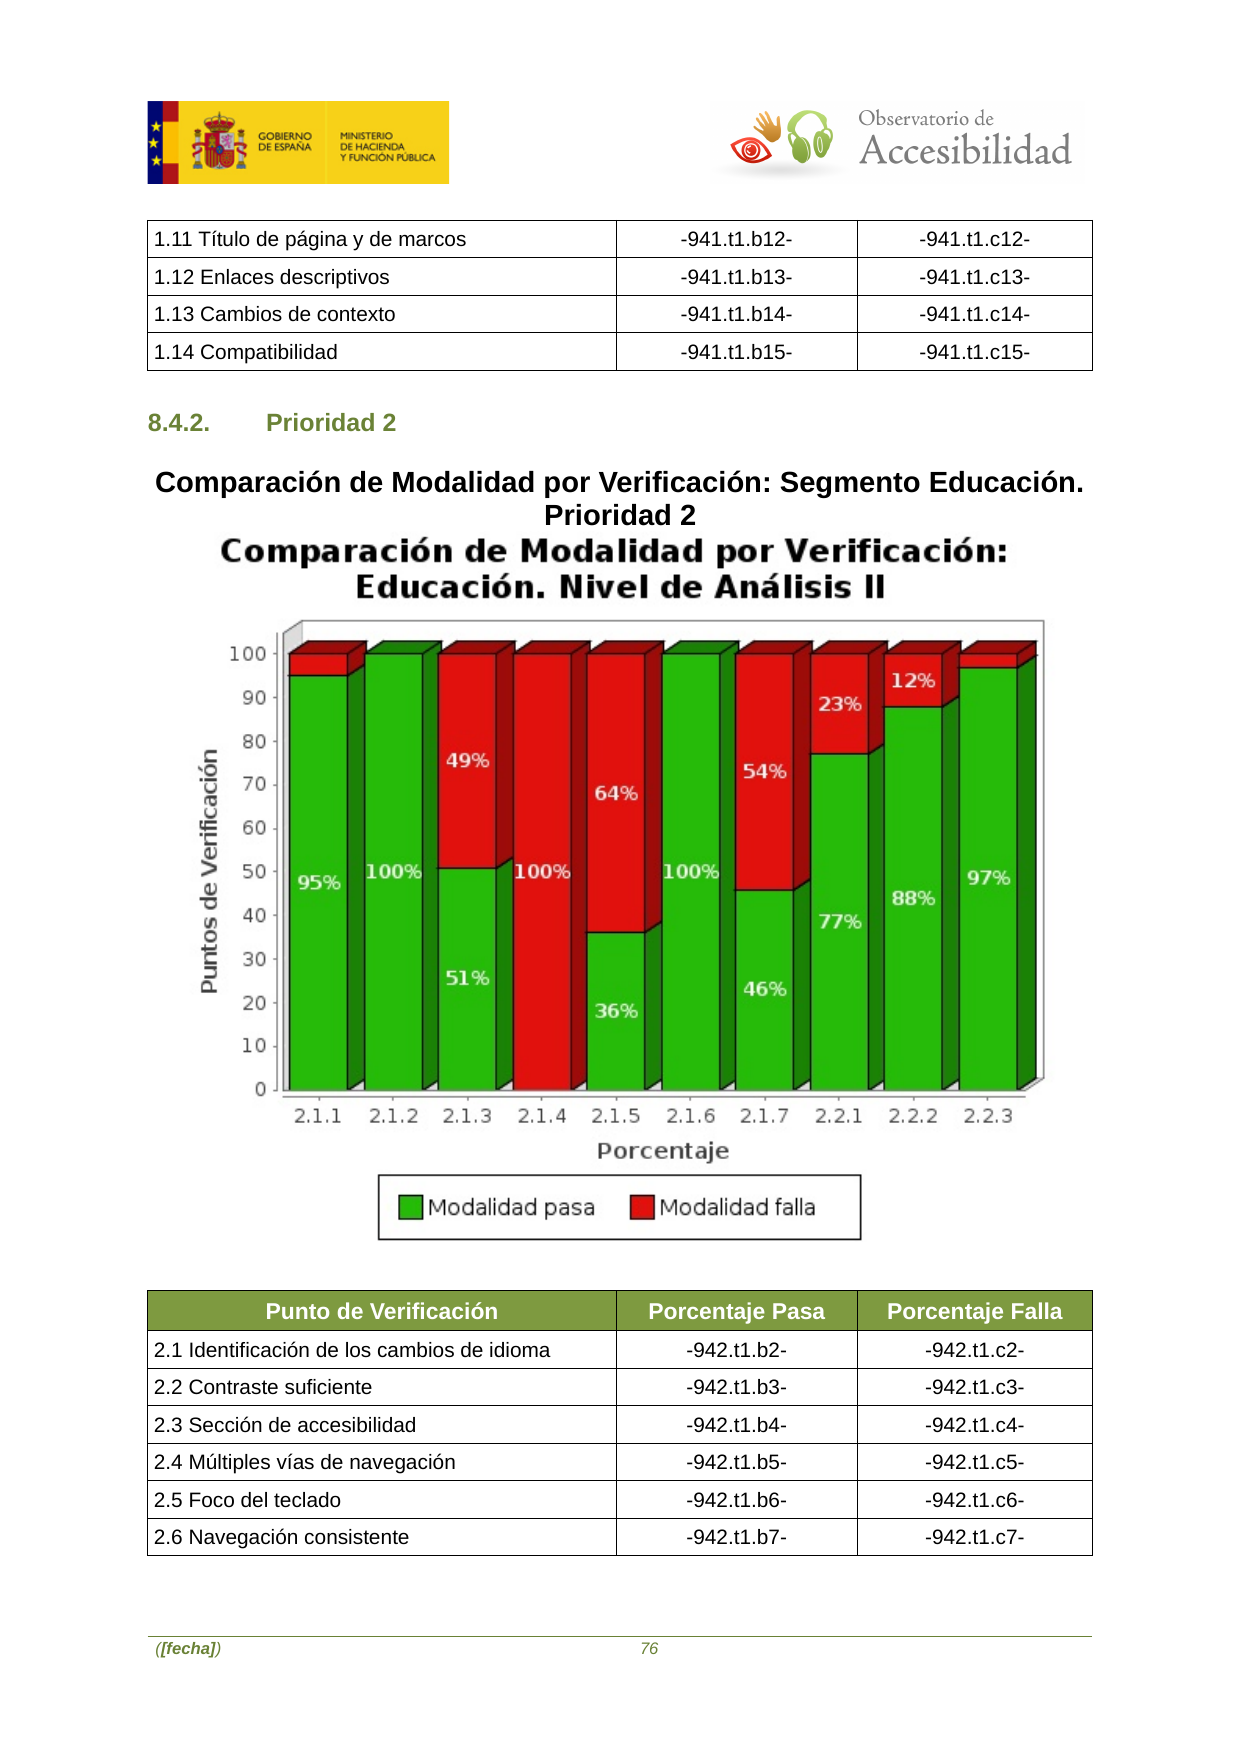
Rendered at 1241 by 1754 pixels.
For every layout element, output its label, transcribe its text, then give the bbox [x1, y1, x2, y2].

picture [178, 531, 1062, 1242]
table_cell 2.1 Identificación de los cambios de idioma [148, 1331, 616, 1368]
table_cell -942.t1.c2- [858, 1331, 1092, 1368]
table_cell -942.t1.c7- [858, 1519, 1092, 1555]
table_cell -942.t1.c4- [858, 1406, 1092, 1443]
table_cell -941.t1.c12- [858, 221, 1092, 257]
picture [710, 101, 1086, 184]
table_header Punto de Verificación [148, 1291, 616, 1330]
table_cell -942.t1.b4- [617, 1406, 857, 1443]
table_cell 1.12 Enlaces descriptivos [148, 258, 616, 295]
table_cell -942.t1.b2- [617, 1331, 857, 1368]
table_cell 2.3 Sección de accesibilidad [148, 1406, 616, 1443]
table_cell 1.13 Cambios de contexto [148, 296, 616, 332]
table_cell -942.t1.b6- [617, 1481, 857, 1518]
table_cell -942.t1.b7- [617, 1519, 857, 1555]
table_cell 2.6 Navegación consistente [148, 1519, 616, 1555]
table_cell 1.14 Compatibilidad [148, 333, 616, 370]
table_cell 2.2 Contraste suficiente [148, 1369, 616, 1405]
table_header Porcentaje Pasa [617, 1291, 857, 1330]
table_cell -941.t1.c13- [858, 258, 1092, 295]
picture [147, 101, 450, 184]
table_cell -941.t1.b12- [617, 221, 857, 257]
table_cell 1.11 Título de página y de marcos [148, 221, 616, 257]
table_cell -941.t1.b14- [617, 296, 857, 332]
table_cell -942.t1.b5- [617, 1444, 857, 1480]
table_cell -942.t1.c6- [858, 1481, 1092, 1518]
table_cell -942.t1.b3- [617, 1369, 857, 1405]
table_header Porcentaje Falla [858, 1291, 1092, 1330]
table_cell -941.t1.b15- [617, 333, 857, 370]
subtitle Prioridad 2 [148, 408, 1092, 437]
table_cell -942.t1.c5- [858, 1444, 1092, 1480]
table_cell -941.t1.b13- [617, 258, 857, 295]
table_cell 2.5 Foco del teclado [148, 1481, 616, 1518]
table_cell -942.t1.c3- [858, 1369, 1092, 1405]
table_cell -941.t1.c15- [858, 333, 1092, 370]
table_cell 2.4 Múltiples vías de navegación [148, 1444, 616, 1480]
text Comparación de Modalidad por Verificación: Segmento Educación. Prioridad 2 [148, 465, 1092, 532]
table_cell -941.t1.c14- [858, 296, 1092, 332]
